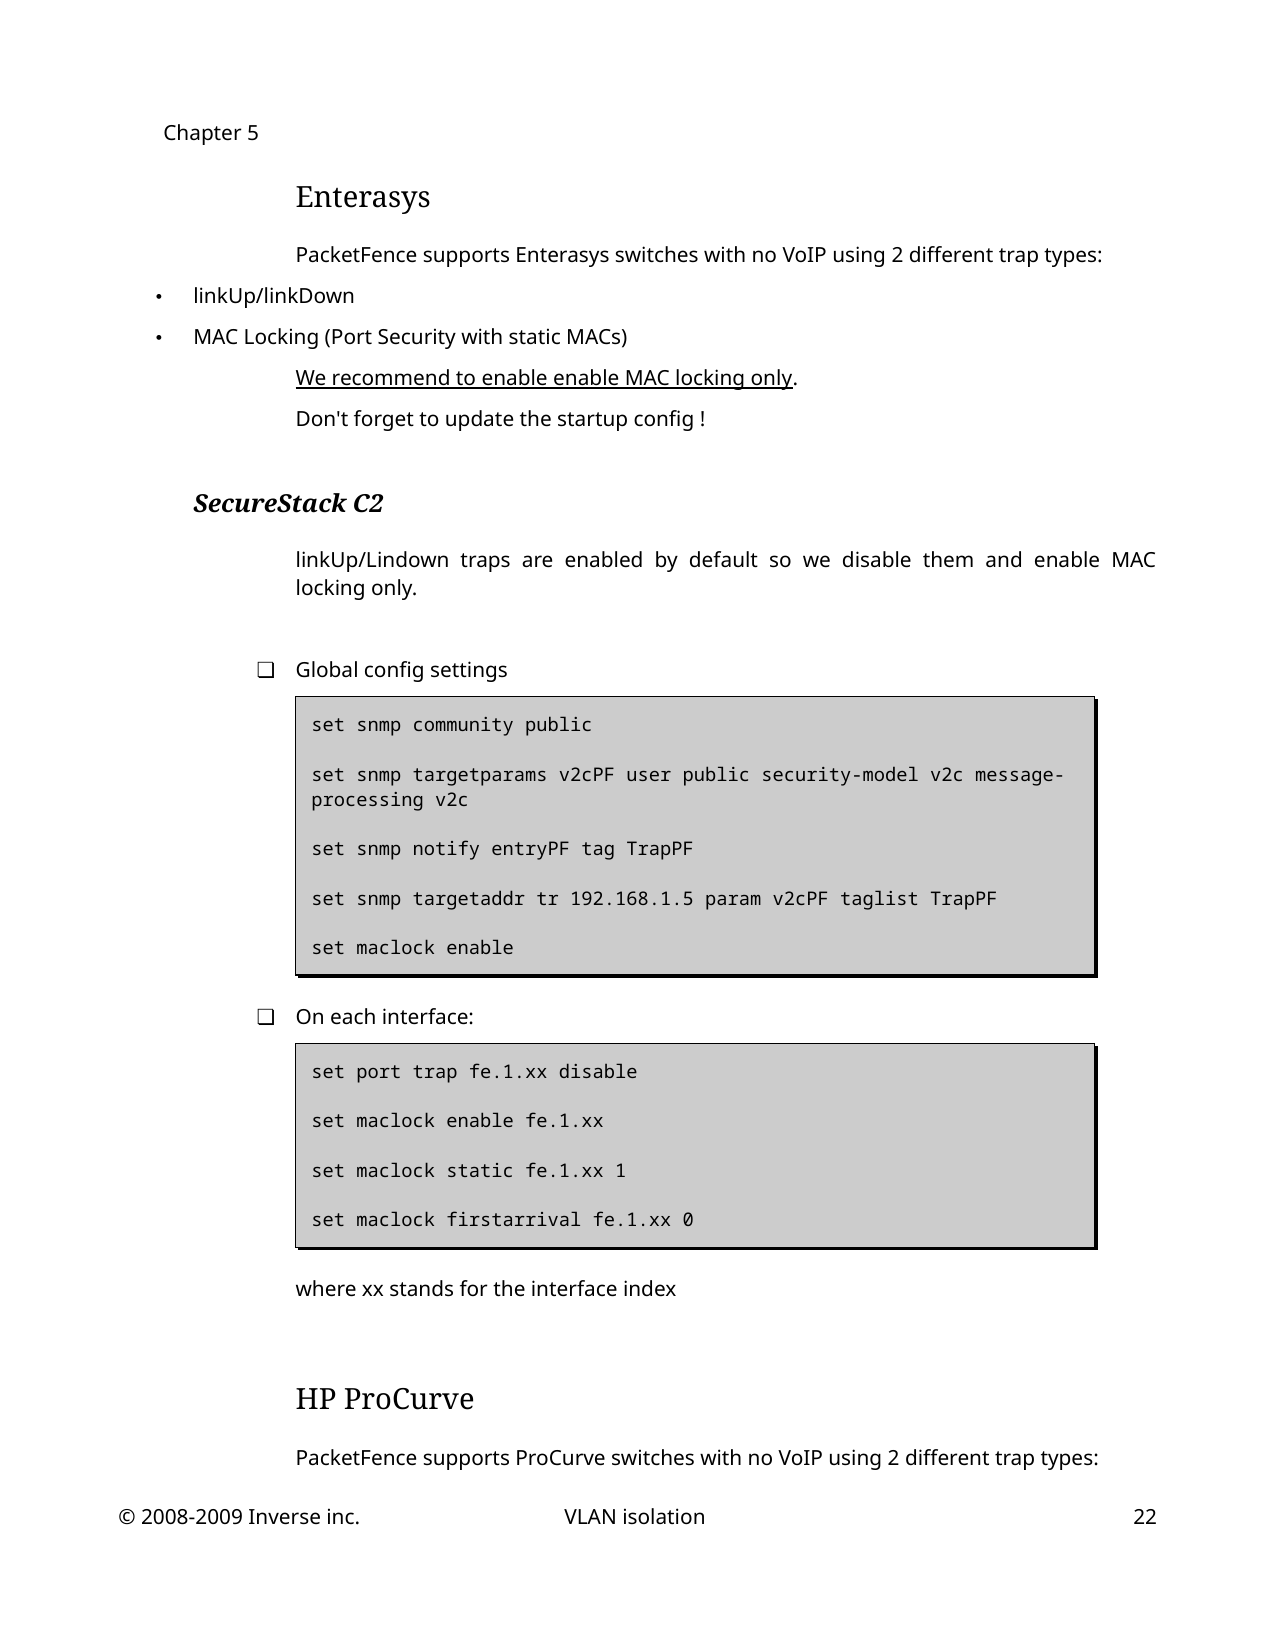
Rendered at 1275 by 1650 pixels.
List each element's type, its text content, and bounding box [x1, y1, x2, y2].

text set snmp targetaddr tr 192.168.1.5 param v2cPF taglist TrapPF [296, 869, 1094, 910]
subtitle SecureStack C2 [156, 486, 1157, 520]
list ❏ On each interface: [256, 1002, 1157, 1030]
text set port trap fe.1.xx disable [296, 1044, 1094, 1084]
text PacketFence supports ProCurve switches with no VoIP using 2 different trap types: [295, 1443, 1157, 1471]
text set snmp community public [296, 697, 1094, 737]
subtitle HP ProCurve [295, 1378, 1157, 1418]
text set maclock enable fe.1.xx [296, 1092, 1094, 1133]
text Don't forget to update the startup config ! [295, 404, 1157, 433]
text set snmp targetparams v2cPF user public security-model v2c message-processing v2c [296, 745, 1094, 812]
text set maclock firstarrival fe.1.xx 0 [296, 1190, 1094, 1247]
text PacketFence supports Enterasys switches with no VoIP using 2 different trap types: [295, 241, 1157, 269]
list MAC Locking (Port Security with static MACs) [156, 322, 1157, 351]
text set maclock enable [296, 918, 1094, 974]
subtitle Enterasys [295, 176, 1157, 216]
text set snmp notify entryPF tag TrapPF [296, 820, 1094, 861]
text linkUp/Lindown traps are enabled by default so we disable them and enable MAC locking only. [295, 545, 1157, 602]
text We recommend to enable enable MAC locking only. [295, 363, 1157, 392]
list linkUp/linkDown [156, 281, 1157, 310]
text where xx stands for the interface index [295, 1274, 1157, 1302]
list ❏ Global config settings [256, 655, 1157, 683]
text set maclock static fe.1.xx 1 [296, 1141, 1094, 1182]
